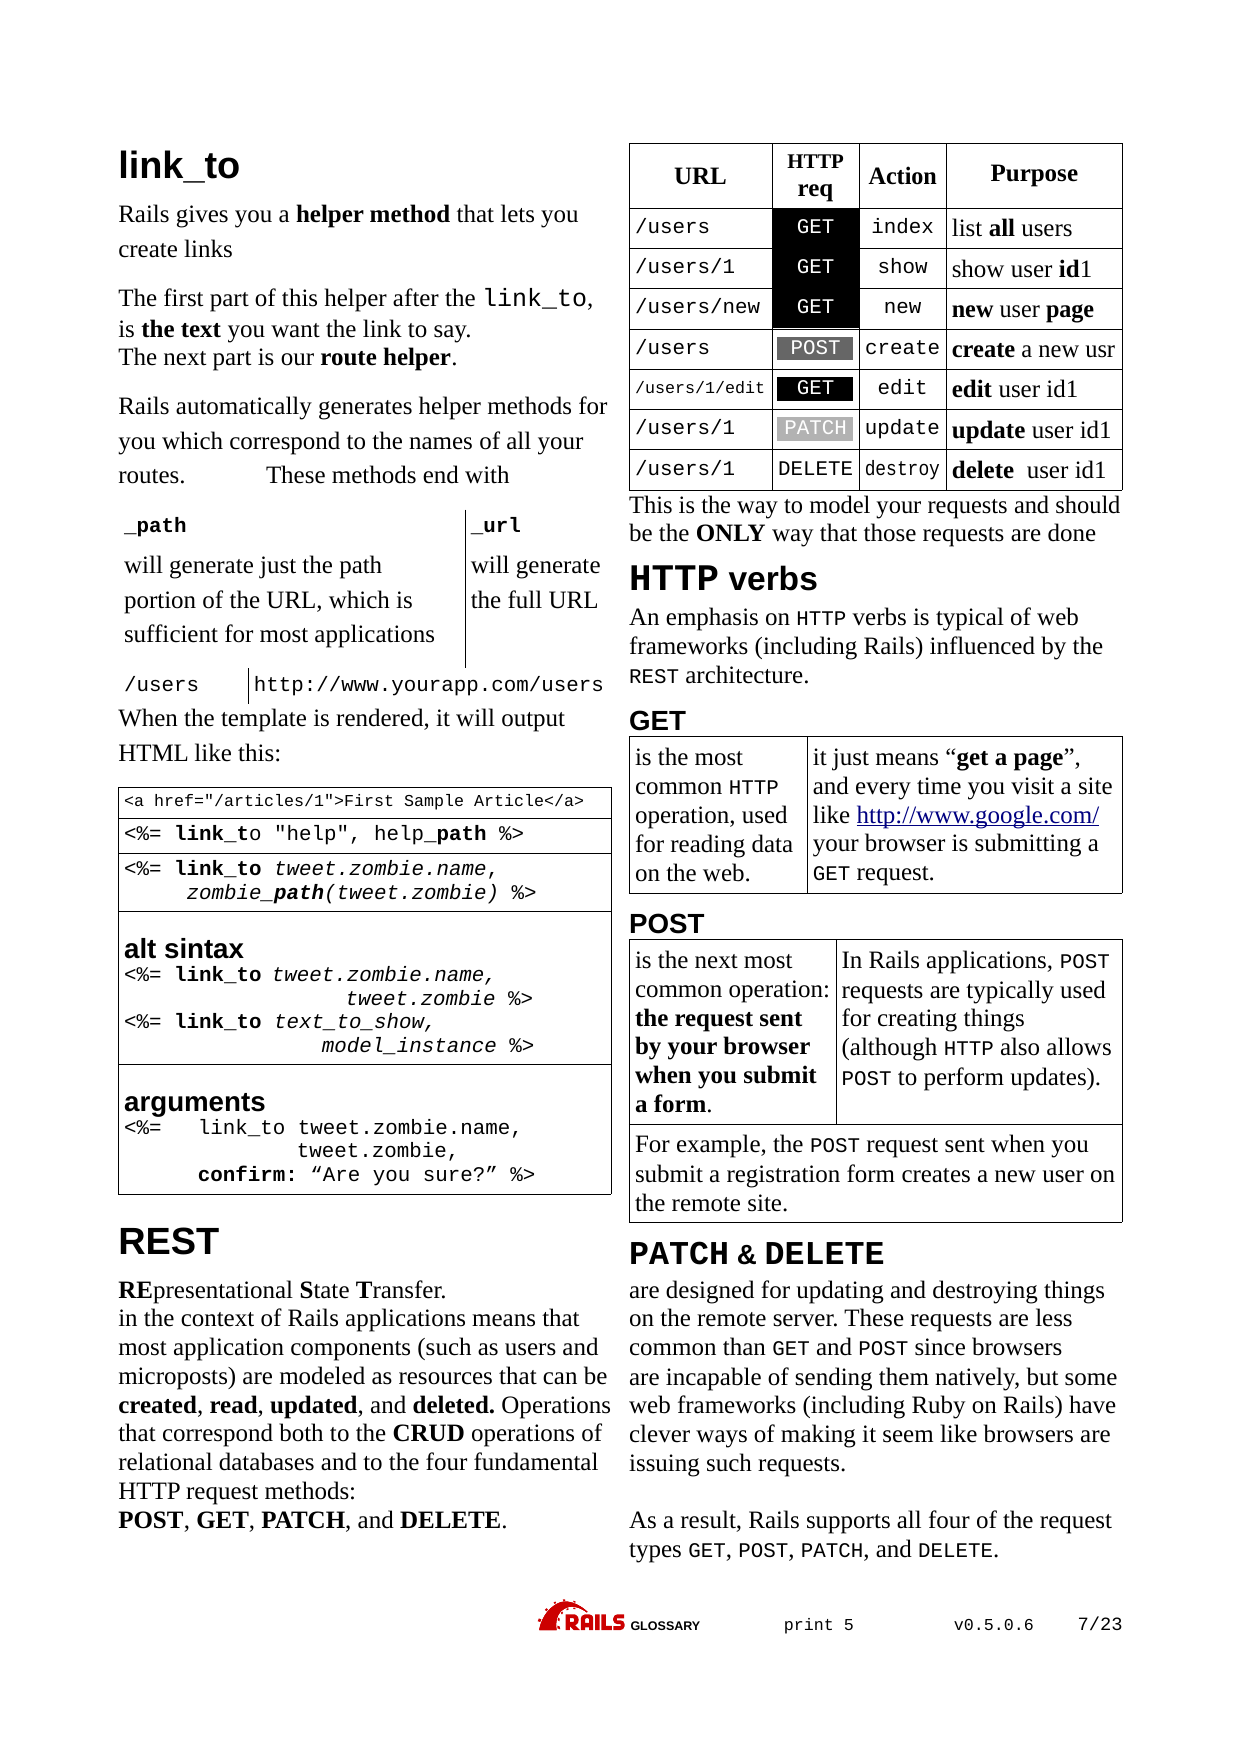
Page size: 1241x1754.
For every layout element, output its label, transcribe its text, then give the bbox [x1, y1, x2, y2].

table_cell edit user id1 [947, 370, 1122, 409]
table_cell update user id1 [947, 410, 1122, 449]
table_cell delete user id1 [947, 450, 1122, 490]
table_cell GET [773, 209, 859, 248]
table_header is the most common HTTP operation, used for reading data on the web. [630, 737, 807, 893]
table_cell arguments <%= link_to tweet.zombie.name, tweet.zombie, confirm: “Are you sure?” %> [119, 1065, 611, 1193]
text are incapable of sending them natively, but some web frameworks (including Ruby on Rails) have clever ways of making it seem like browsers are issuing such requests. [629, 1362, 1122, 1477]
table_cell http://www.yourapp.com/users [249, 668, 611, 703]
table_header is the next most common operation: the request sent by your browser when you submit a form. [630, 940, 836, 1123]
table_cell index [860, 209, 946, 248]
table_cell show user id1 [947, 249, 1122, 288]
table_cell GET [773, 249, 859, 288]
table_header HTTP req [773, 144, 859, 207]
table_cell will generate just the path portion of the URL, which is sufficient for most applications [118, 545, 465, 668]
table_cell /users/1/edit [630, 370, 772, 409]
text POST, GET, PATCH, and DELETE. [118, 1505, 611, 1533]
table_cell GET [773, 370, 859, 409]
table_header In Rails applications, POST requests are typically used for creating things (although HTTP also allows POST to perform updates). [837, 940, 1122, 1123]
table_header Action [860, 144, 946, 207]
text The next part is our route helper. [118, 342, 611, 371]
table_cell create [860, 330, 946, 369]
table_cell /users/1 [630, 410, 772, 449]
subtitle GET [629, 704, 1122, 736]
table_cell create a new usr [947, 330, 1122, 369]
table_cell /users [630, 330, 772, 369]
table_header Purpose [947, 144, 1122, 207]
table_cell /users/1 [630, 249, 772, 288]
table_header <a href="/articles/1">First Sample Article</a> [119, 788, 611, 817]
table_cell POST [773, 330, 859, 369]
subtitle HTTP verbs [629, 559, 1122, 602]
text REpresentational State Transfer. [118, 1275, 611, 1303]
table_cell <%= link_to tweet.zombie.name, zombie_path(tweet.zombie) %> [119, 854, 611, 911]
table_cell edit [860, 370, 946, 409]
table_cell GET [773, 289, 859, 328]
table_header it just means “get a page”, and every time you visit a site like http://www.google.com/ your browser is submitting a GET request. [808, 737, 1122, 893]
table_cell new [860, 289, 946, 328]
subtitle link_to [118, 143, 611, 187]
subtitle REST [118, 1218, 611, 1262]
text An emphasis on HTTP verbs is typical of web frameworks (including Rails) influenced by the REST architecture. [629, 602, 1122, 690]
table_cell PATCH [773, 410, 859, 449]
table_header _url [466, 510, 611, 544]
table_cell alt sintax <%= link_to tweet.zombie.name, tweet.zombie %> <%= link_to text_to_show, model_instance %> [119, 912, 611, 1064]
table_cell update [860, 410, 946, 449]
table_header _path [118, 510, 465, 544]
table_cell <%= link_to "help", help_path %> [119, 819, 611, 853]
text As a result, Rails supports all four of the request types GET, POST, PATCH, and DELETE. [629, 1506, 1122, 1564]
subtitle PATCH & DELETE [629, 1237, 1122, 1275]
table_cell new user page [947, 289, 1122, 328]
table_header URL [630, 144, 772, 207]
table_cell list all users [947, 209, 1122, 248]
text Rails automatically generates helper methods for you which correspond to the names of all your routes. These methods end with [118, 391, 611, 489]
table_cell For example, the POST request sent when you submit a registration form creates a new user on the remote site. [630, 1125, 1122, 1222]
table_cell show [860, 249, 946, 288]
text When the template is rendered, it will output HTML like this: [118, 703, 611, 767]
table_cell /users [630, 209, 772, 248]
text Rails gives you a helper method that lets you create links [118, 199, 611, 262]
text This is the way to model your requests and should be the ONLY way that those requests are done [629, 491, 1122, 547]
table_cell /users [118, 668, 248, 703]
text The first part of this helper after the link_to, is the text you want the link to say. [118, 283, 611, 342]
subtitle POST [629, 907, 1122, 939]
table_cell DELETE [773, 450, 859, 490]
table_cell /users/new [630, 289, 772, 328]
text in the context of Rails applications means that most application components (such as users and microposts) are modeled as resources that can be created, read, updated, and deleted. Operations that correspond both to the CRUD operations of relational databases and to the four fundamental HTTP request methods: [118, 1303, 611, 1505]
table_cell /users/1 [630, 450, 772, 490]
table_cell will generate the full URL [466, 545, 611, 668]
text are designed for updating and destroying things on the remote server. These requests are less common than GET and POST since browsers [629, 1275, 1122, 1362]
table_cell destroy [860, 450, 946, 490]
